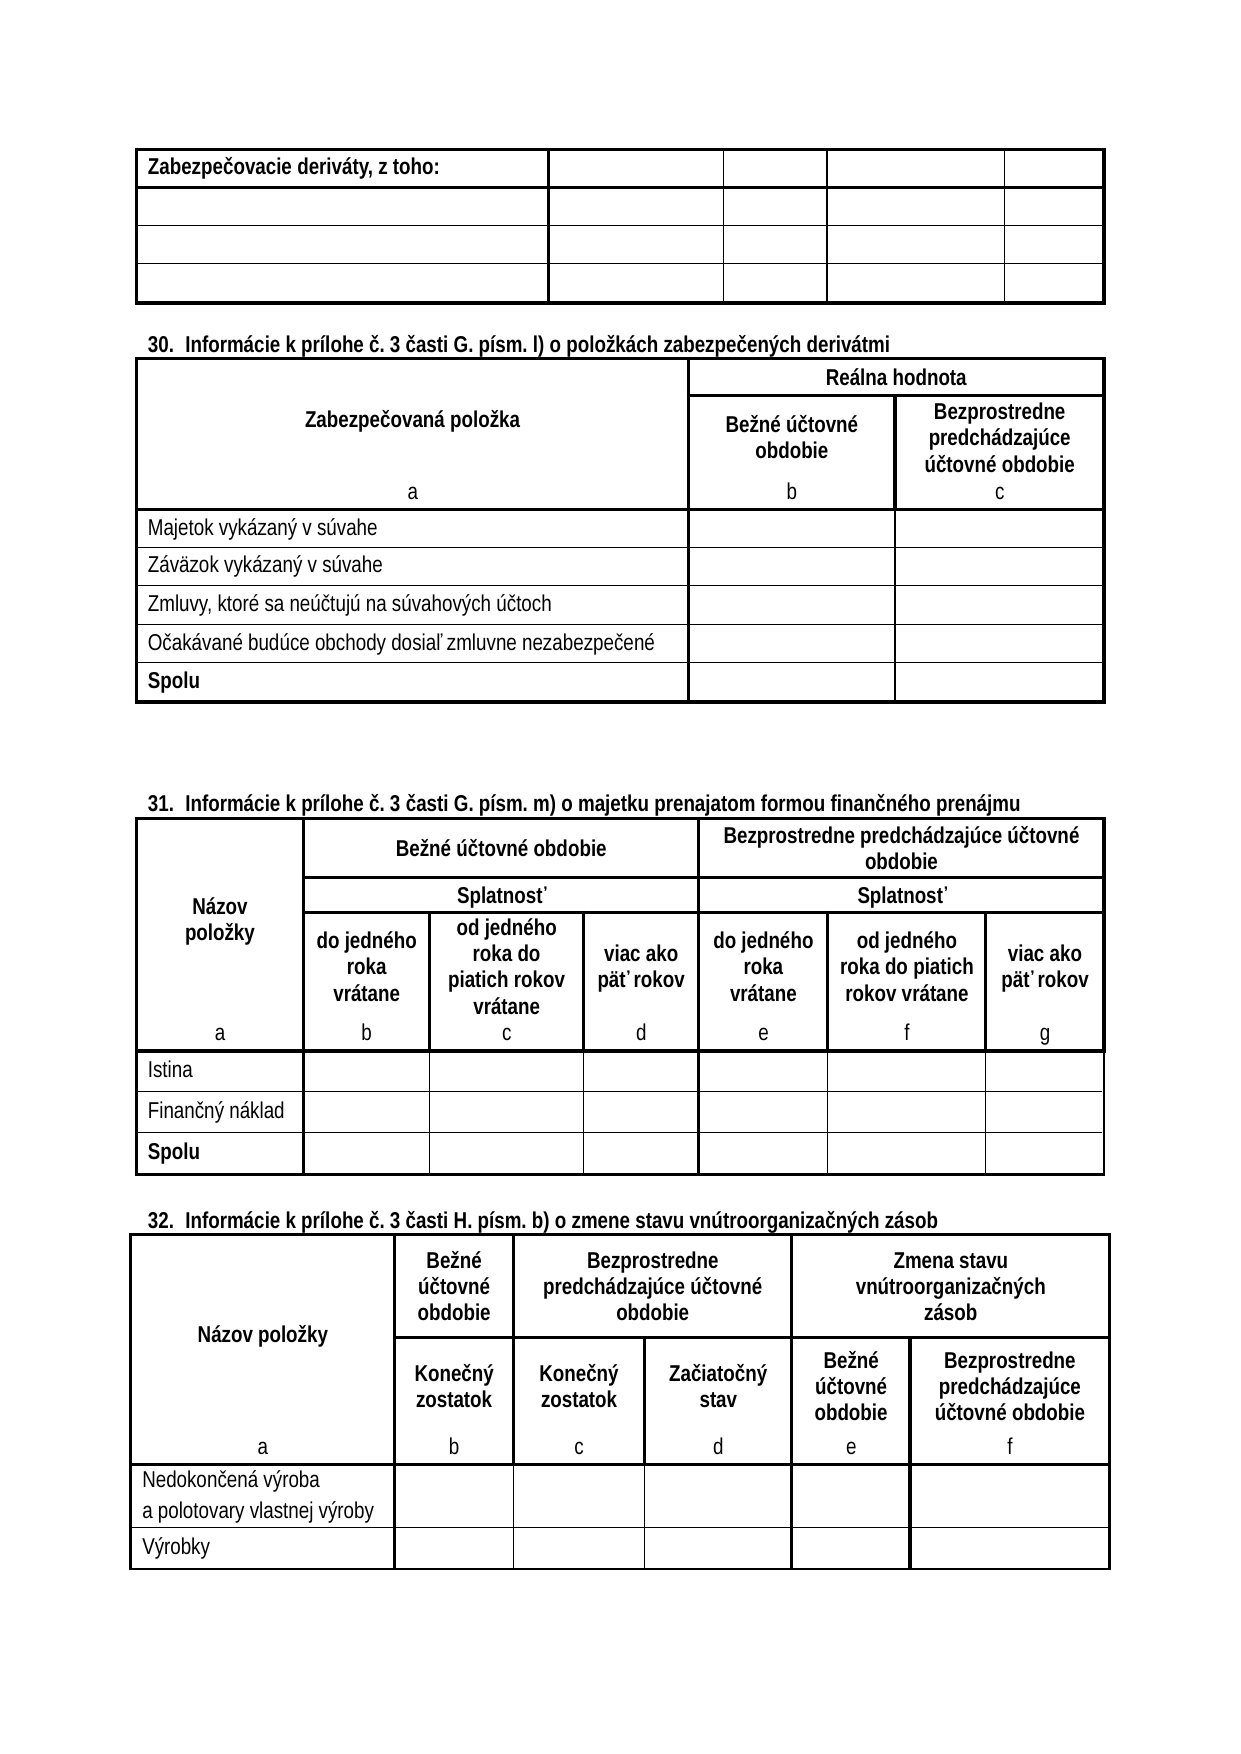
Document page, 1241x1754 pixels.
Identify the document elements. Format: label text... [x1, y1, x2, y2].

table_cell b [690, 478, 893, 508]
table_cell od jedného roka do piatich rokov vrátane [829, 914, 984, 1019]
table_cell Finančný náklad [138, 1092, 302, 1132]
table_cell [584, 1053, 697, 1091]
table_cell [912, 1528, 1108, 1568]
table_cell [986, 1053, 1103, 1091]
table_cell [828, 1133, 985, 1173]
table_cell Istina [138, 1053, 302, 1091]
table_cell [1005, 151, 1102, 186]
table_cell do jedného roka vrátane [305, 914, 428, 1019]
table_header Reálna hodnota [690, 360, 1102, 394]
table_cell [584, 1133, 697, 1173]
table_cell [986, 1132, 1103, 1173]
table_header Názov položky [132, 1236, 393, 1433]
table_header Zmena stavu vnútroorganizačných zásob [793, 1236, 1108, 1336]
table_cell e [793, 1433, 908, 1463]
table_cell od jedného roka do piatich rokov vrátane [431, 914, 582, 1019]
table_cell [828, 264, 1004, 301]
table_cell viac ako päť rokov [987, 914, 1102, 1019]
table_cell [514, 1528, 644, 1568]
table_cell [700, 1133, 827, 1173]
table_cell Bezprostredne predchádzajúce účtovné obdobie [897, 397, 1102, 478]
table_cell [138, 226, 547, 263]
table_cell [430, 1092, 583, 1132]
table_cell [690, 625, 894, 662]
table_cell Konečný zostatok [515, 1339, 643, 1433]
table_cell a [138, 478, 687, 508]
table_cell Bežné účtovné obdobie [690, 397, 893, 478]
table_cell Bezprostredne predchádzajúce účtovné obdobie [912, 1339, 1108, 1433]
table_cell Zabezpečovacie deriváty, z toho: [138, 151, 547, 186]
table_cell [700, 1092, 827, 1132]
table_cell a [132, 1433, 393, 1463]
table_header Bezprostredne predchádzajúce účtovné obdobie [700, 820, 1102, 876]
table_cell [690, 586, 894, 623]
table_cell [724, 189, 826, 224]
table_cell c [897, 478, 1102, 508]
table_cell [550, 264, 723, 301]
table_cell [138, 264, 547, 301]
table_cell [828, 189, 1004, 224]
table_cell f [912, 1433, 1108, 1463]
table_cell [305, 1133, 429, 1173]
table_cell [828, 226, 1004, 263]
table_cell [584, 1092, 697, 1132]
table_cell [645, 1466, 790, 1527]
table_cell [645, 1528, 790, 1568]
table_header Názov položky [138, 820, 302, 1019]
table_cell Výrobky [132, 1528, 393, 1568]
table_header Bezprostredne predchádzajúce účtovné obdobie [515, 1236, 790, 1336]
table_header Bežné účtovné obdobie [305, 820, 697, 876]
table_cell [138, 189, 547, 224]
table_cell [896, 586, 1102, 623]
table_cell [828, 1092, 985, 1132]
table_cell [430, 1133, 583, 1173]
table_cell b [396, 1433, 512, 1463]
table_cell [1005, 226, 1102, 263]
title Informácie k prílohe č. 3 časti G. písm. l) o položkách zabezpečených derivátmi [148, 331, 1093, 357]
table_cell Majetok vykázaný v súvahe [138, 511, 687, 547]
table_cell [690, 548, 894, 585]
table_cell [986, 1091, 1103, 1132]
table_cell [690, 511, 894, 547]
table_cell Spolu [138, 663, 687, 700]
table_cell [724, 264, 826, 301]
table_cell Záväzok vykázaný v súvahe [138, 548, 687, 585]
table_cell [550, 151, 723, 186]
table_cell [690, 663, 894, 700]
table_cell c [515, 1433, 643, 1463]
table_cell [1005, 189, 1102, 224]
title Informácie k prílohe č. 3 časti H. písm. b) o zmene stavu vnútroorganizačných zásob [148, 1207, 1093, 1233]
table_cell [724, 226, 826, 263]
table_cell Spolu [138, 1133, 302, 1173]
table_cell d [646, 1433, 790, 1463]
table_cell e [700, 1019, 826, 1049]
table_cell Konečný zostatok [396, 1339, 512, 1433]
table_cell Bežné účtovné obdobie [793, 1339, 908, 1433]
table_cell [1005, 264, 1102, 301]
table_cell f [829, 1019, 984, 1049]
table_cell [430, 1053, 583, 1091]
table_cell [828, 1053, 985, 1091]
table_cell Splatnosť [305, 879, 697, 911]
title Informácie k prílohe č. 3 časti G. písm. m) o majetku prenajatom formou finančného prenájmu [148, 790, 1093, 817]
table_cell [550, 189, 723, 224]
table_cell g [987, 1019, 1102, 1049]
table_header Bežné účtovné obdobie [396, 1236, 512, 1336]
table_cell [793, 1528, 908, 1568]
table_cell Nedokončená výroba a polotovary vlastnej výroby [132, 1466, 393, 1527]
table_cell [550, 226, 723, 263]
table_cell [700, 1053, 827, 1091]
table_cell a [138, 1019, 302, 1049]
table_header Zabezpečovaná položka [138, 360, 687, 478]
table_cell [793, 1466, 908, 1527]
table_cell [305, 1053, 429, 1091]
table_cell [896, 511, 1102, 547]
table_cell [396, 1528, 513, 1568]
table_cell do jedného roka vrátane [700, 914, 826, 1019]
table_cell [724, 151, 826, 186]
table_cell Splatnosť [700, 879, 1102, 911]
table_cell [514, 1466, 644, 1527]
table_cell [396, 1466, 513, 1527]
table_cell [828, 151, 1004, 186]
table_cell b [305, 1019, 428, 1049]
table_cell d [585, 1019, 697, 1049]
table_cell [305, 1092, 429, 1132]
table_cell viac ako päť rokov [585, 914, 697, 1019]
table_cell Očakávané budúce obchody dosiaľ zmluvne nezabezpečené [138, 625, 687, 662]
table_cell [896, 625, 1102, 662]
table_cell c [431, 1019, 582, 1049]
table_cell [896, 548, 1102, 585]
table_cell [912, 1466, 1108, 1527]
table_cell Začiatočný stav [646, 1339, 790, 1433]
table_cell Zmluvy, ktoré sa neúčtujú na súvahových účtoch [138, 586, 687, 623]
table_cell [896, 663, 1102, 700]
